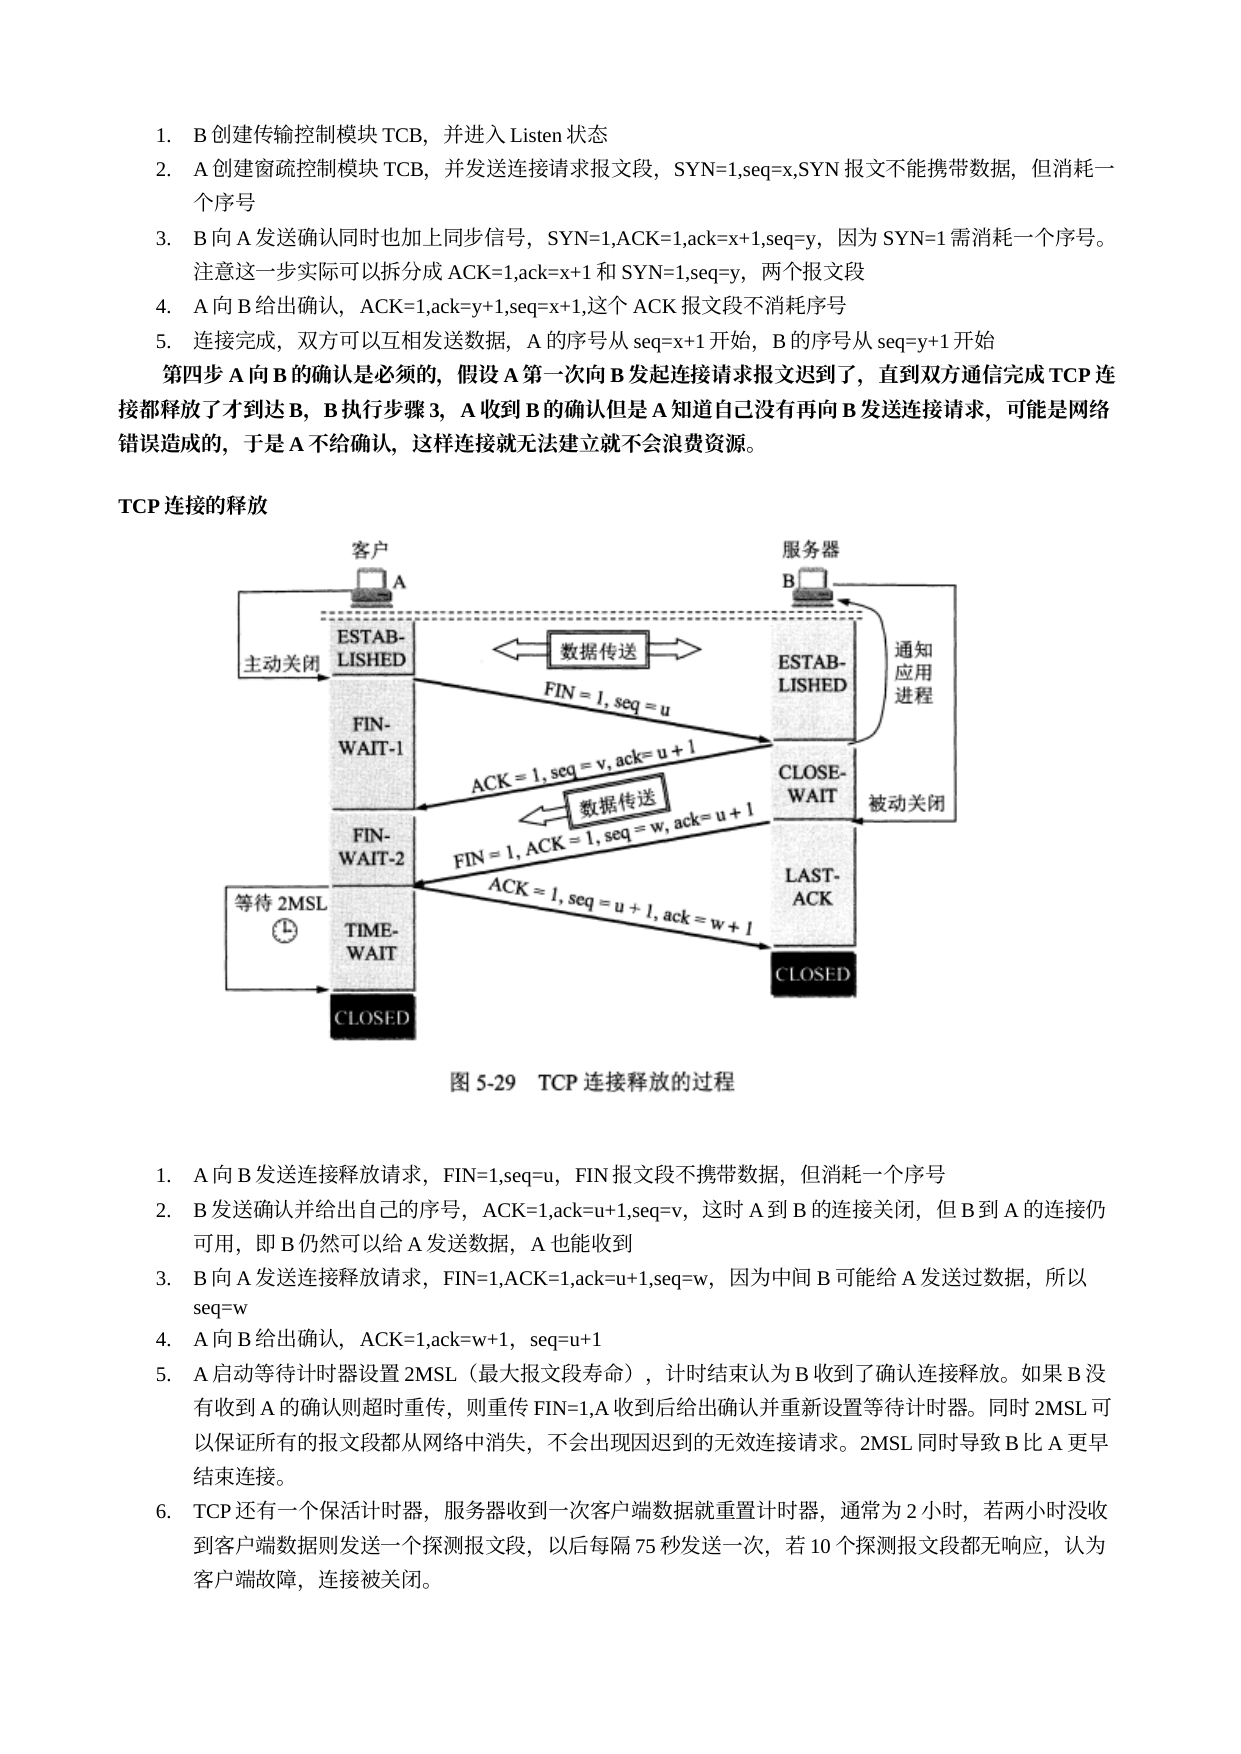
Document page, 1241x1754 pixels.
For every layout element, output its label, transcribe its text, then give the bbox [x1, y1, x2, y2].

list TCP还有一个保活计时器，服务器收到一次客户端数据就重置计时器，通常为2小时，若两小时没收到客户端数据则发送一个探测报文段，以后每隔75秒发送一次，若10个探测报文段都无响应，认为客户端故障，连接被关闭。 [156, 1495, 1122, 1593]
list B创建传输控制模块TCB，并进入Listen状态 [156, 118, 1122, 148]
list A向B发送连接释放请求，FIN=1,seq=u，FIN报文段不携带数据，但消耗一个序号 [156, 1159, 1122, 1189]
picture [186, 530, 1004, 1111]
list B向A发送连接释放请求，FIN=1,ACK=1,ack=u+1,seq=w，因为中间B可能给A发送过数据，所以seq=w [156, 1262, 1122, 1319]
list 连接完成，双方可以互相发送数据，A的序号从seq=x+1开始，B的序号从seq=y+1开始 [156, 324, 1122, 354]
list A启动等待计时器设置2MSL（最大报文段寿命），计时结束认为B收到了确认连接释放。如果B没有收到A的确认则超时重传，则重传FIN=1,A收到后给出确认并重新设置等待计时器。同时2MSL可以保证所有的报文段都从网络中消失，不会出现因迟到的无效连接请求。2MSL同时导致B比A更早结束连接。 [156, 1357, 1122, 1490]
list A向B给出确认，ACK=1,ack=w+1，seq=u+1 [156, 1323, 1122, 1353]
text 第四步A向B的确认是必须的，假设A第一次向B发起连接请求报文迟到了，直到双方通信完成TCP连接都释放了才到达B，B执行步骤3，A收到B的确认但是A知道自己没有再向B发送连接请求，可能是网络错误造成的，于是A不给确认，这样连接就无法建立就不会浪费资源。 [118, 359, 1122, 457]
list B向A发送确认同时也加上同步信号，SYN=1,ACK=1,ack=x+1,seq=y，因为SYN=1需消耗一个序号。注意这一步实际可以拆分成ACK=1,ack=x+1和SYN=1,seq=y，两个报文段 [156, 221, 1122, 286]
list A向B给出确认，ACK=1,ack=y+1,seq=x+1,这个ACK报文段不消耗序号 [156, 290, 1122, 320]
text TCP连接的释放 [118, 489, 1122, 519]
list A创建窗疏控制模块TCB，并发送连接请求报文段，SYN=1,seq=x,SYN报文不能携带数据，但消耗一个序号 [156, 152, 1122, 217]
list B发送确认并给出自己的序号，ACK=1,ack=u+1,seq=v，这时A到B的连接关闭，但B到A的连接仍可用，即B仍然可以给A发送数据，A也能收到 [156, 1193, 1122, 1257]
